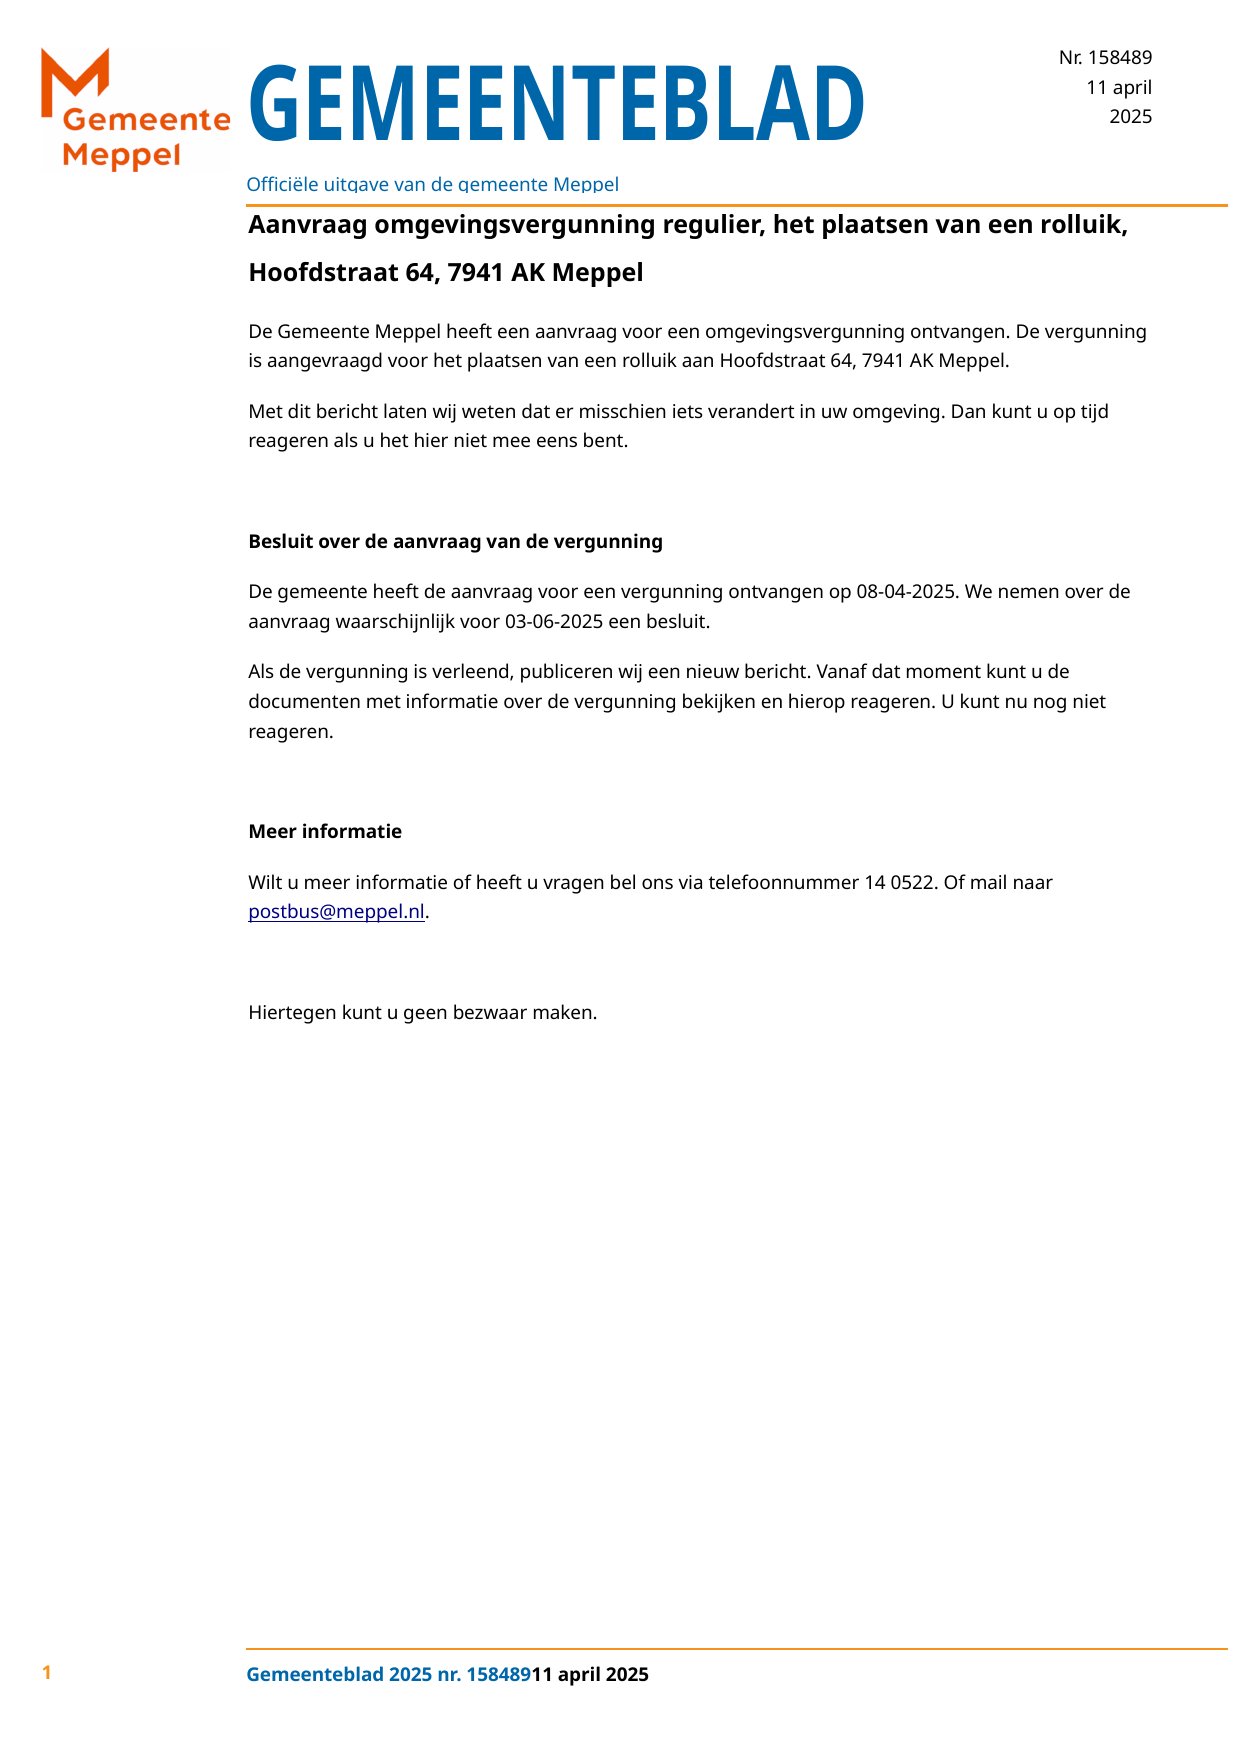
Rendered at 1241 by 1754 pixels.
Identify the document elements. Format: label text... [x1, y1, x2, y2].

text Wilt u meer informatie of heeft u vragen bel ons via telefoonnummer 14 0522. Of mail naar postbus@meppel.nl. [248, 869, 1152, 924]
text De gemeente heeft de aanvraag voor een vergunning ontvangen op 08-04-2025. We nemen over de aanvraag waarschijnlijk voor 03-06-2025 een besluit. [248, 579, 1152, 634]
text Met dit bericht laten wij weten dat er misschien iets verandert in uw omgeving. Dan kunt u op tijd reageren als u het hier niet mee eens bent. [248, 398, 1152, 453]
text De Gemeente Meppel heeft een aanvraag voor een omgevingsvergunning ontvangen. De vergunning is aangevraagd voor het plaatsen van een rolluik aan Hoofdstraat 64, 7941 AK Meppel. [248, 318, 1152, 373]
text Besluit over de aanvraag van de vergunning [248, 528, 1152, 554]
picture [41, 47, 231, 172]
text Aanvraag omgevingsvergunning regulier, het plaatsen van een rolluik, Hoofdstraat 64, 7941 AK Meppel [248, 207, 1152, 288]
text Hiertegen kunt u geen bezwaar maken. [248, 999, 1152, 1025]
text Als de vergunning is verleend, publiceren wij een nieuw bericht. Vanaf dat moment kunt u de documenten met informatie over de vergunning bekijken en hierop reageren. U kunt nu nog niet reageren. [248, 659, 1152, 744]
text Meer informatie [248, 819, 1152, 844]
